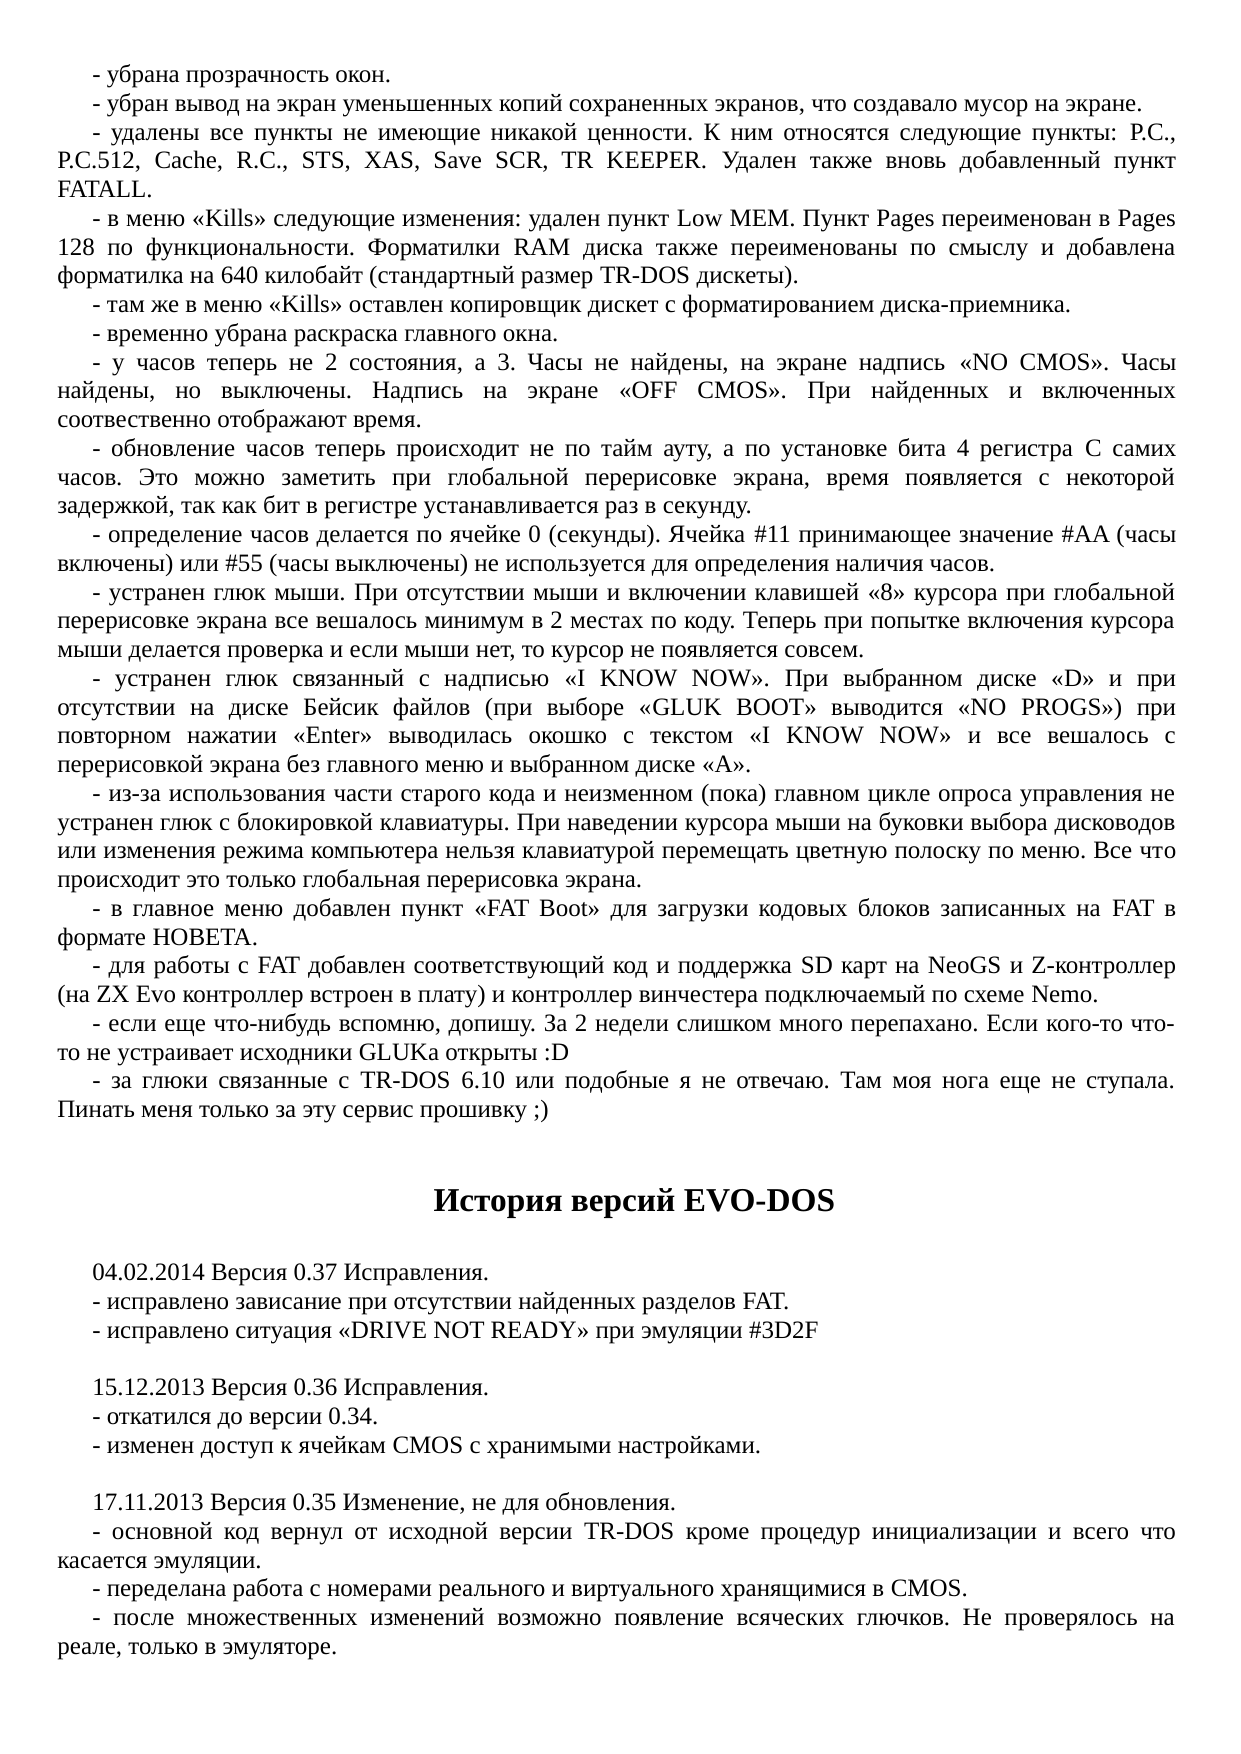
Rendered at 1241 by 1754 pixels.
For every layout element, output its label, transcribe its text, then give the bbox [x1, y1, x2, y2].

text - из-за использования части старого кода и неизменном (пока) главном цикле опроса управления не устранен глюк с блокировкой клавиатуры. При наведении курсора мыши на буковки выбора дисководов или изменения режима компьютера нельзя клавиатурой перемещать цветную полоску по меню. Все что происходит это только глобальная перерисовка экрана. [57, 778, 1176, 893]
text 04.02.2014 Версия 0.37 Исправления. [57, 1257, 1176, 1286]
text - основной код вернул от исходной версии TR-DOS кроме процедур инициализации и всего что касается эмуляции. [57, 1516, 1176, 1573]
text - там же в меню «Kills» оставлен копировщик дискет с форматированием диска-приемника. [57, 289, 1176, 318]
text - исправлено зависание при отсутствии найденных разделов FAT. [57, 1286, 1176, 1315]
text - исправлено ситуация «DRIVE NOT READY» при эмуляции #3D2F [57, 1315, 1176, 1343]
text - для работы с FAT добавлен соответствующий код и поддержка SD карт на NeoGS и Z-контроллер (на ZX Evo контроллер встроен в плату) и контроллер винчестера подключаемый по схеме Nemo. [57, 951, 1176, 1008]
text - за глюки связанные с TR-DOS 6.10 или подобные я не отвечаю. Там моя нога еще не ступала. Пинать меня только за эту сервис прошивку ;) [57, 1066, 1176, 1123]
text 17.11.2013 Версия 0.35 Изменение, не для обновления. [57, 1487, 1176, 1516]
text - после множественных изменений возможно появление всяческих глючков. Не проверялось на реале, только в эмуляторе. [57, 1602, 1176, 1660]
text - в главное меню добавлен пункт «FAT Boot» для загрузки кодовых блоков записанных на FAT в формате HOBETA. [57, 893, 1176, 951]
text - обновление часов теперь происходит не по тайм ауту, а по установке бита 4 регистра C самих часов. Это можно заметить при глобальной перерисовке экрана, время появляется с некоторой задержкой, так как бит в регистре устанавливается раз в секунду. [57, 433, 1176, 519]
text - убран вывод на экран уменьшенных копий сохраненных экранов, что создавало мусор на экране. [57, 88, 1176, 117]
text - в меню «Kills» следующие изменения: удален пункт Low MEM. Пункт Pages переименован в Pages 128 по функциональности. Форматилки RAM диска также переименованы по смыслу и добавлена форматилка на 640 килобайт (стандартный размер TR-DOS дискеты). [57, 203, 1176, 289]
text - определение часов делается по ячейке 0 (секунды). Ячейка #11 принимающее значение #AA (часы включены) или #55 (часы выключены) не используется для определения наличия часов. [57, 519, 1176, 577]
text 15.12.2013 Версия 0.36 Исправления. [57, 1372, 1176, 1401]
text - изменен доступ к ячейкам CMOS с хранимыми настройками. [57, 1430, 1176, 1458]
text - убрана прозрачность окон. [57, 59, 1176, 88]
text - устранен глюк связанный с надписью «I KNOW NOW». При выбранном диске «D» и при отсутствии на диске Бейсик файлов (при выборе «GLUK BOOT» выводится «NO PROGS») при повторном нажатии «Enter» выводилась окошко с текстом «I KNOW NOW» и все вешалось с перерисовкой экрана без главного меню и выбранном диске «A». [57, 663, 1176, 778]
text - у часов теперь не 2 состояния, а 3. Часы не найдены, на экране надпись «NO CMOS». Часы найдены, но выключены. Надпись на экране «OFF CMOS». При найденных и включенных соотвественно отображают время. [57, 347, 1176, 433]
text История версий EVO-DOS [57, 1181, 1176, 1219]
text - откатился до версии 0.34. [57, 1401, 1176, 1430]
text - переделана работа с номерами реального и виртуального хранящимися в CMOS. [57, 1573, 1176, 1602]
text - удалены все пункты не имеющие никакой ценности. К ним относятся следующие пункты: P.C., P.C.512, Cache, R.C., STS, XAS, Save SCR, TR KEEPER. Удален также вновь добавленный пункт FATALL. [57, 117, 1176, 203]
text - устранен глюк мыши. При отсутствии мыши и включении клавишей «8» курсора при глобальной перерисовке экрана все вешалось минимум в 2 местах по коду. Теперь при попытке включения курсора мыши делается проверка и если мыши нет, то курсор не появляется совсем. [57, 577, 1176, 663]
text - временно убрана раскраска главного окна. [57, 318, 1176, 347]
text - если еще что-нибудь вспомню, допишу. За 2 недели слишком много перепахано. Если кого-то что-то не устраивает исходники GLUKа открыты :D [57, 1008, 1176, 1066]
